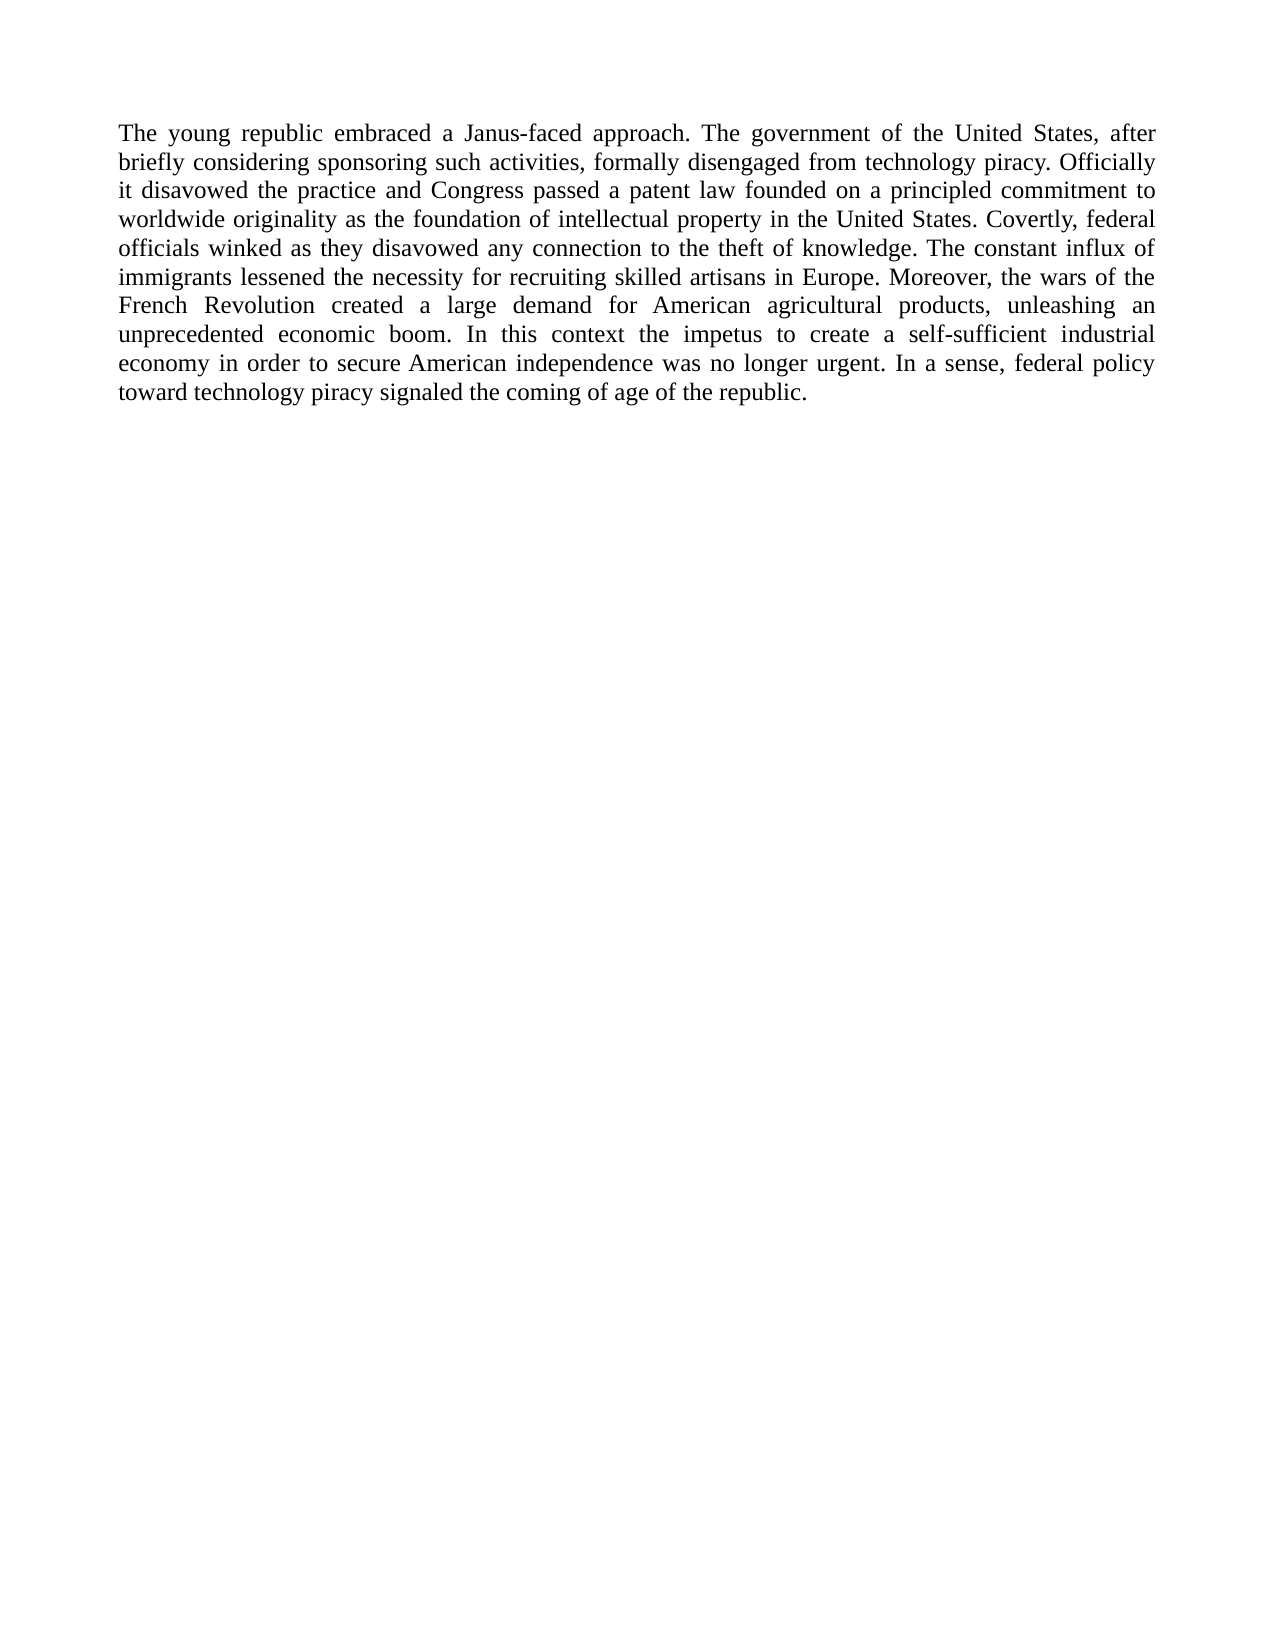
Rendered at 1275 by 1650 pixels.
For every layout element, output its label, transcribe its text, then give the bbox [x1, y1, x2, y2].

text The young republic embraced a Janus-faced approach. The government of the United States, after briefly considering sponsoring such activities, formally disengaged from technology piracy. Officially it disavowed the practice and Congress passed a patent law founded on a principled commitment to worldwide originality as the foundation of intellectual property in the United States. Covertly, federal officials winked as they disavowed any connection to the theft of knowledge. The constant influx of immigrants lessened the necessity for recruiting skilled artisans in Europe. Moreover, the wars of the French Revolution created a large demand for American agricultural products, unleashing an unprecedented economic boom. In this context the impetus to create a self-sufficient industrial economy in order to secure American independence was no longer urgent. In a sense, federal policy toward technology piracy signaled the coming of age of the republic. [118, 118, 1157, 406]
